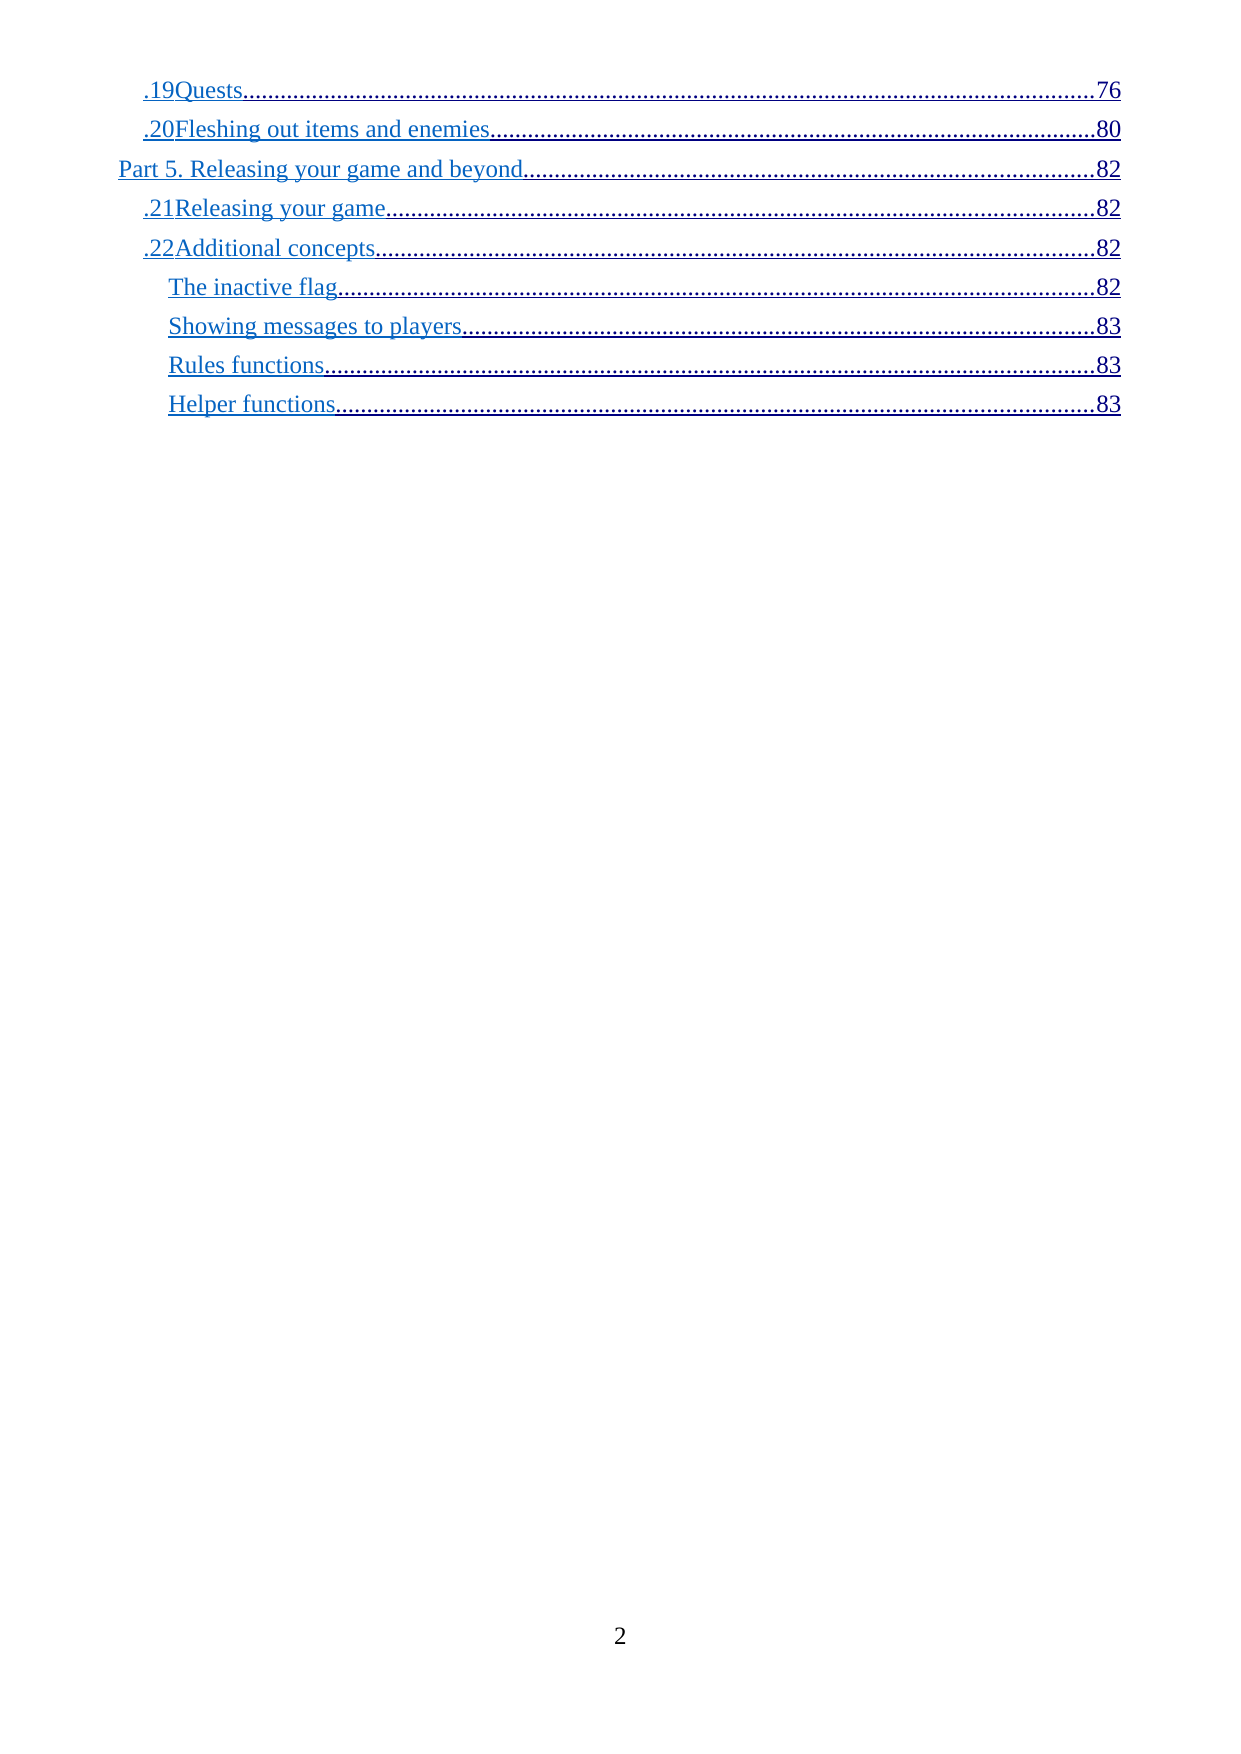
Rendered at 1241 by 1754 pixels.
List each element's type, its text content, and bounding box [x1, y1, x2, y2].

text .19 Quests 76 [143, 75, 1122, 104]
text Showing messages to players 83 [168, 311, 1122, 340]
text Helper functions 83 [168, 389, 1122, 418]
text .20 Fleshing out items and enemies 80 [143, 114, 1122, 143]
text Part 5. Releasing your game and beyond 82 [118, 154, 1122, 183]
text Rules functions 83 [168, 350, 1122, 379]
text .22 Additional concepts 82 [143, 233, 1122, 262]
text The inactive flag 82 [168, 272, 1122, 301]
text .21 Releasing your game 82 [143, 193, 1122, 222]
